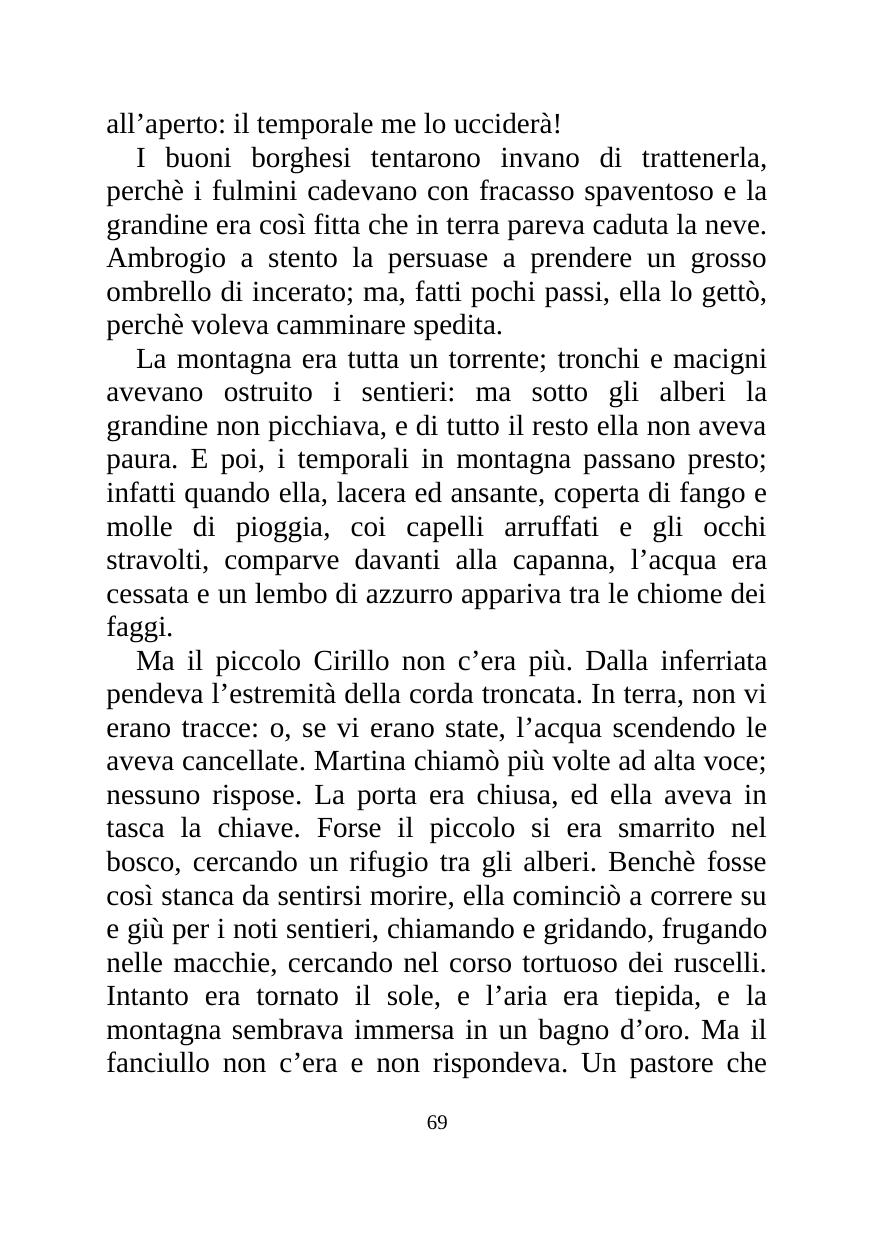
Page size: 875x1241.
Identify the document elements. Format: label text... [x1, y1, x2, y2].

text Ma il piccolo Cirillo non c’era più. Dalla inferriata pendeva l’estremità della corda troncata. In terra, non vi erano tracce: o, se vi erano state, l’acqua scendendo le aveva cancellate. Martina chiamò più volte ad alta voce; nessuno rispose. La porta era chiusa, ed ella aveva in tasca la chiave. Forse il piccolo si era smarrito nel bosco, cercando un rifugio tra gli alberi. Benchè fosse così stanca da sentirsi morire, ella cominciò a correre su e giù per i noti sentieri, chiamando e gridando, frugando nelle macchie, cercando nel corso tortuoso dei ruscelli. Intanto era tornato il sole, e l’aria era tiepida, e la montagna sembrava immersa in un bagno d’oro. Ma il fanciullo non c’era e non rispondeva. Un pastore che [106, 643, 768, 1079]
text I buoni borghesi tentarono invano di trattenerla, perchè i fulmini cadevano con fracasso spaventoso e la grandine era così fitta che in terra pareva caduta la neve. Ambrogio a stento la persuase a prendere un grosso ombrello di incerato; ma, fatti pochi passi, ella lo gettò, perchè voleva camminare spedita. [106, 140, 768, 341]
text La montagna era tutta un torrente; tronchi e macigni avevano ostruito i sentieri: ma sotto gli alberi la grandine non picchiava, e di tutto il resto ella non aveva paura. E poi, i temporali in montagna passano presto; infatti quando ella, lacera ed ansante, coperta di fango e molle di pioggia, coi capelli arruffati e gli occhi stravolti, comparve davanti alla capanna, l’acqua era cessata e un lembo di azzurro appariva tra le chiome dei faggi. [106, 341, 768, 643]
text all’aperto: il temporale me lo ucciderà! [106, 106, 768, 140]
